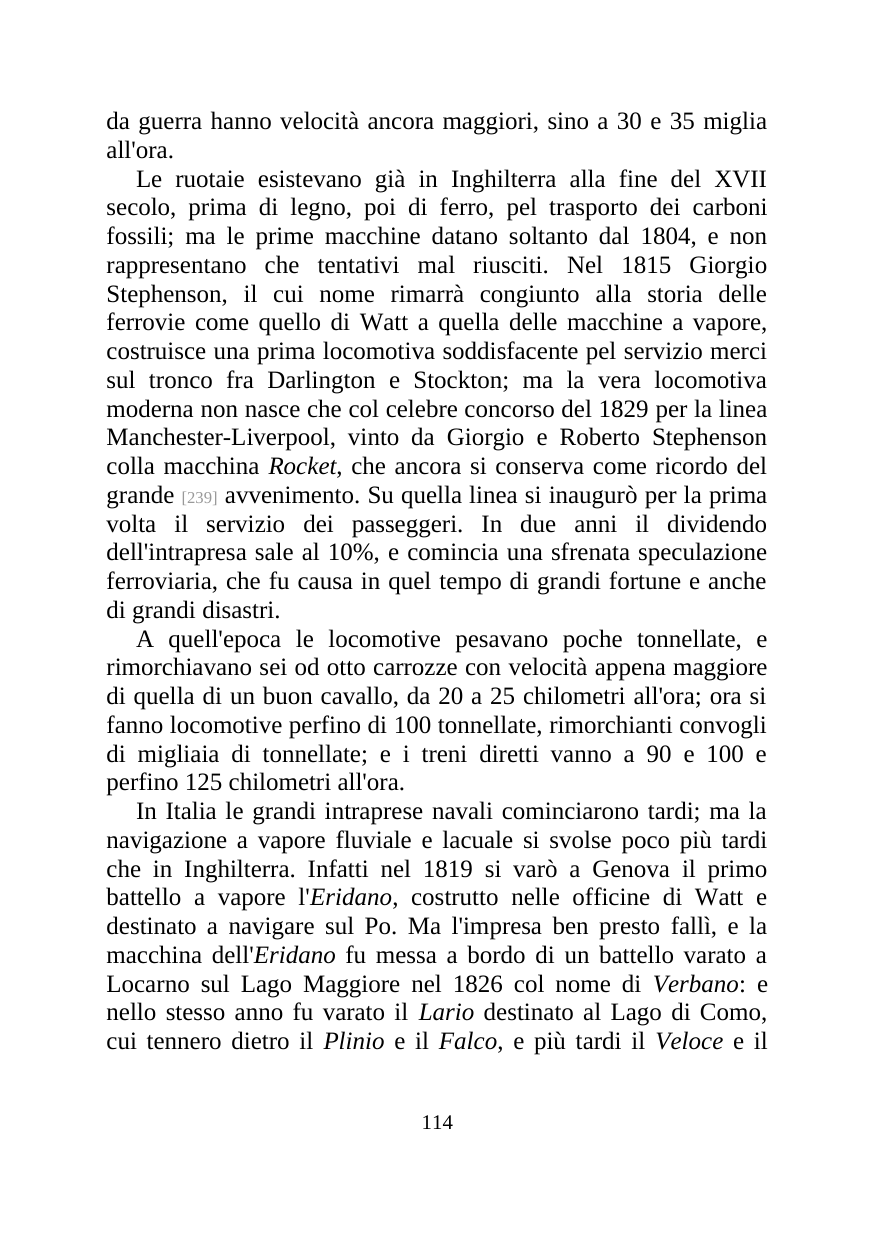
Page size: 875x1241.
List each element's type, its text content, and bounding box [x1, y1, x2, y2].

text da guerra hanno velocità ancora maggiori, sino a 30 e 35 miglia all'ora. [106, 106, 768, 164]
text A quell'epoca le locomotive pesavano poche tonnellate, e rimorchiavano sei od otto carrozze con velocità appena maggiore di quella di un buon cavallo, da 20 a 25 chilometri all'ora; ora si fanno locomotive perfino di 100 tonnellate, rimorchianti convogli di migliaia di tonnellate; e i treni diretti vanno a 90 e 100 e perfino 125 chilometri all'ora. [106, 624, 768, 796]
text Le ruotaie esistevano già in Inghilterra alla fine del XVII secolo, prima di legno, poi di ferro, pel trasporto dei carboni fossili; ma le prime macchine datano soltanto dal 1804, e non rappresentano che tentativi mal riusciti. Nel 1815 Giorgio Stephenson, il cui nome rimarrà congiunto alla storia delle ferrovie come quello di Watt a quella delle macchine a vapore, costruisce una prima locomotiva soddisfacente pel servizio merci sul tronco fra Darlington e Stockton; ma la vera locomotiva moderna non nasce che col celebre concorso del 1829 per la linea Manchester-Liverpool, vinto da Giorgio e Roberto Stephenson colla macchina Rocket, che ancora si conserva come ricordo del grande [239] avvenimento. Su quella linea si inaugurò per la prima volta il servizio dei passeggeri. In due anni il dividendo dell'intrapresa sale al 10%, e comincia una sfrenata speculazione ferroviaria, che fu causa in quel tempo di grandi fortune e anche di grandi disastri. [106, 164, 768, 624]
text In Italia le grandi intraprese navali cominciarono tardi; ma la navigazione a vapore fluviale e lacuale si svolse poco più tardi che in Inghilterra. Infatti nel 1819 si varò a Genova il primo battello a vapore l'Eridano, costrutto nelle officine di Watt e destinato a navigare sul Po. Ma l'impresa ben presto fallì, e la macchina dell'Eridano fu messa a bordo di un battello varato a Locarno sul Lago Maggiore nel 1826 col nome di Verbano: e nello stesso anno fu varato il Lario destinato al Lago di Como, cui tennero dietro il Plinio e il Falco, e più tardi il Veloce e il [106, 796, 768, 1055]
